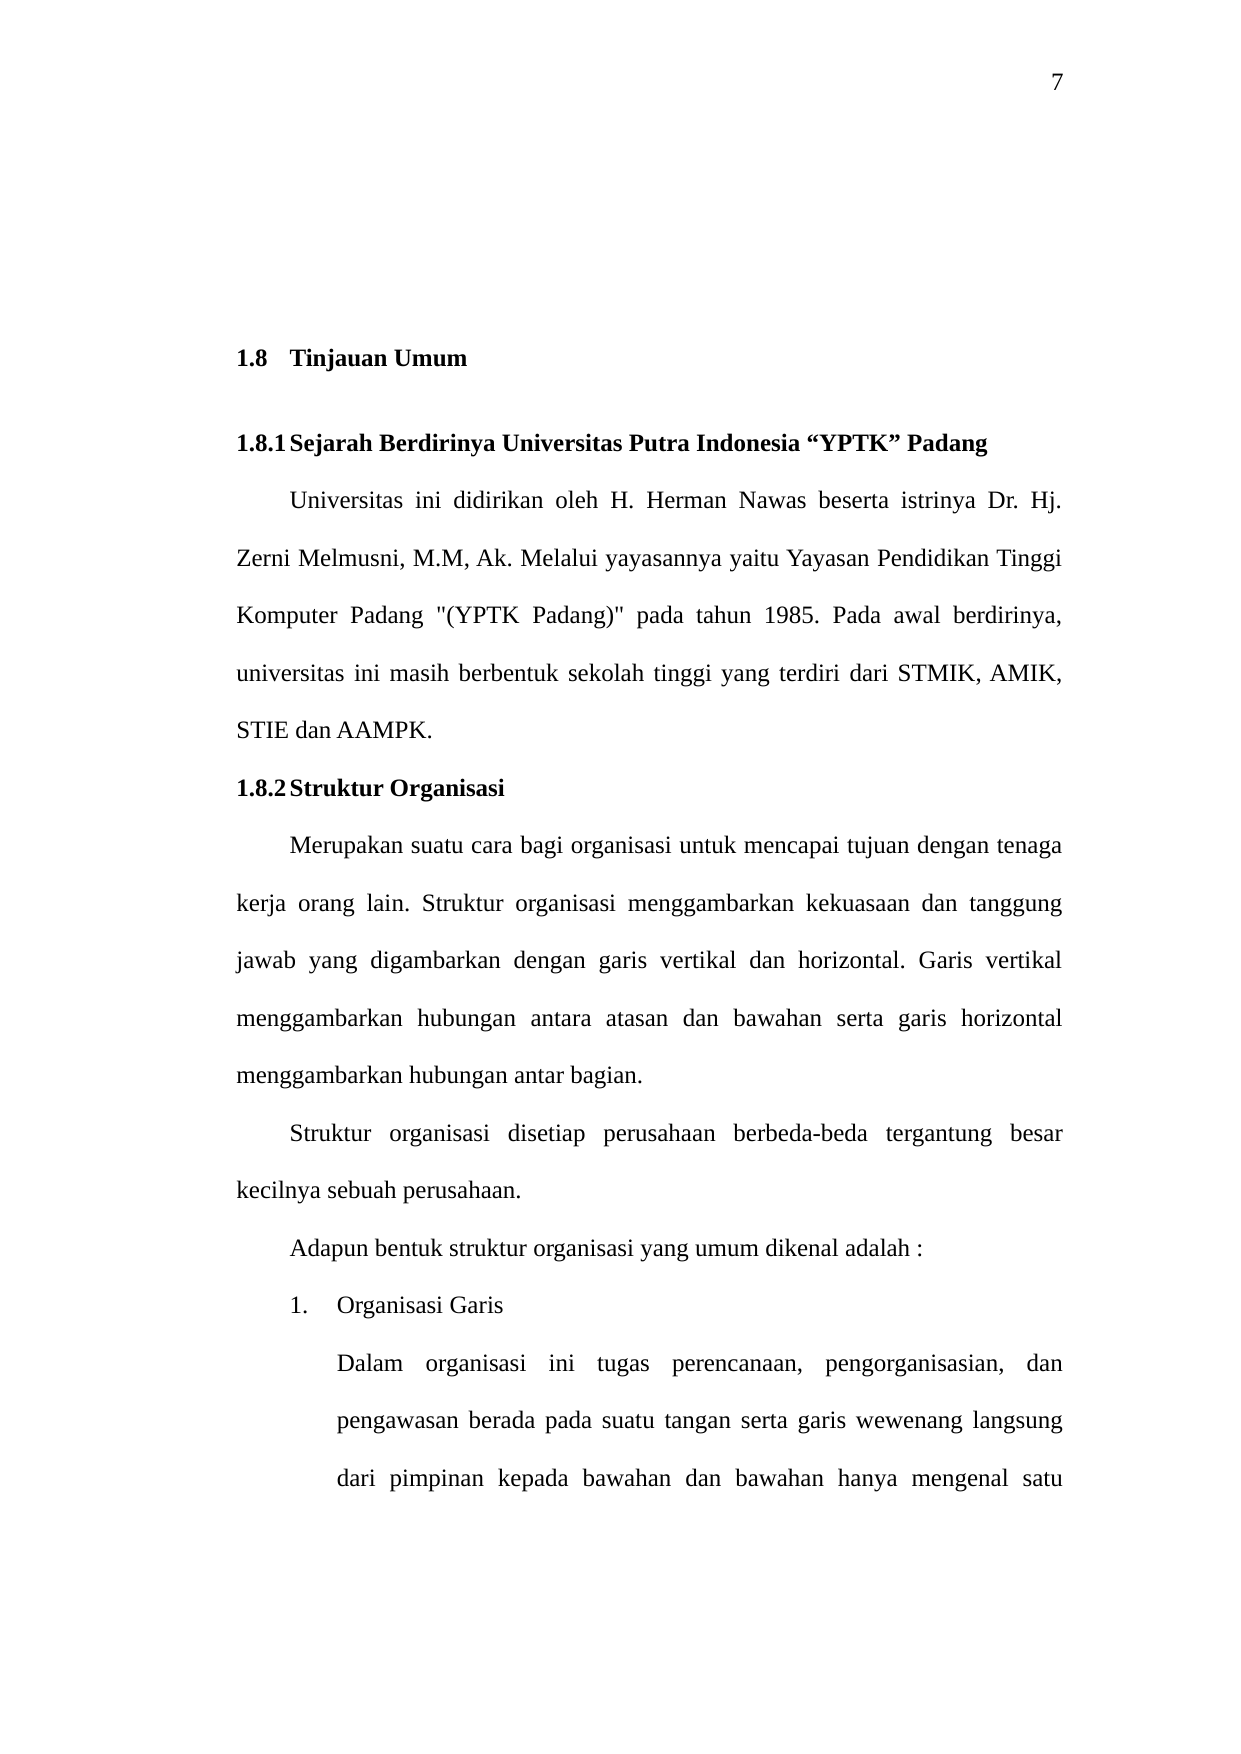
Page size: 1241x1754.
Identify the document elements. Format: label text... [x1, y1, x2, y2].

text Adapun bentuk struktur organisasi yang umum dikenal adalah : [236, 1233, 1063, 1262]
list Organisasi Garis [289, 1291, 1063, 1319]
text Struktur organisasi disetiap perusahaan berbeda-beda tergantung besar kecilnya sebuah perusahaan. [236, 1118, 1063, 1204]
text Universitas ini didirikan oleh H. Herman Nawas beserta istrinya Dr. Hj. Zerni Melmusni, M.M, Ak. Melalui yayasannya yaitu Yayasan Pendidikan Tinggi Komputer Padang "(YPTK Padang)" pada tahun 1985. Pada awal berdirinya, universitas ini masih berbentuk sekolah tinggi yang terdiri dari STMIK, AMIK, STIE dan AAMPK. [236, 486, 1063, 744]
subtitle 1.8 Tinjauan Umum [236, 295, 1063, 384]
text Merupakan suatu cara bagi organisasi untuk mencapai tujuan dengan tenaga kerja orang lain. Struktur organisasi menggambarkan kekuasaan dan tanggung jawab yang digambarkan dengan garis vertikal dan horizontal. Garis vertikal menggambarkan hubungan antara atasan dan bawahan serta garis horizontal menggambarkan hubungan antar bagian. [236, 831, 1063, 1089]
list Dalam organisasi ini tugas perencanaan, pengorganisasian, dan pengawasan berada pada suatu tangan serta garis wewenang langsung dari pimpinan kepada bawahan dan bawahan hanya mengenal satu [289, 1348, 1063, 1492]
subtitle 1.8.2 Struktur Organisasi [236, 773, 1063, 802]
subtitle 1.8.1 Sejarah Berdirinya Universitas Putra Indonesia “YPTK” Padang [236, 428, 1063, 457]
